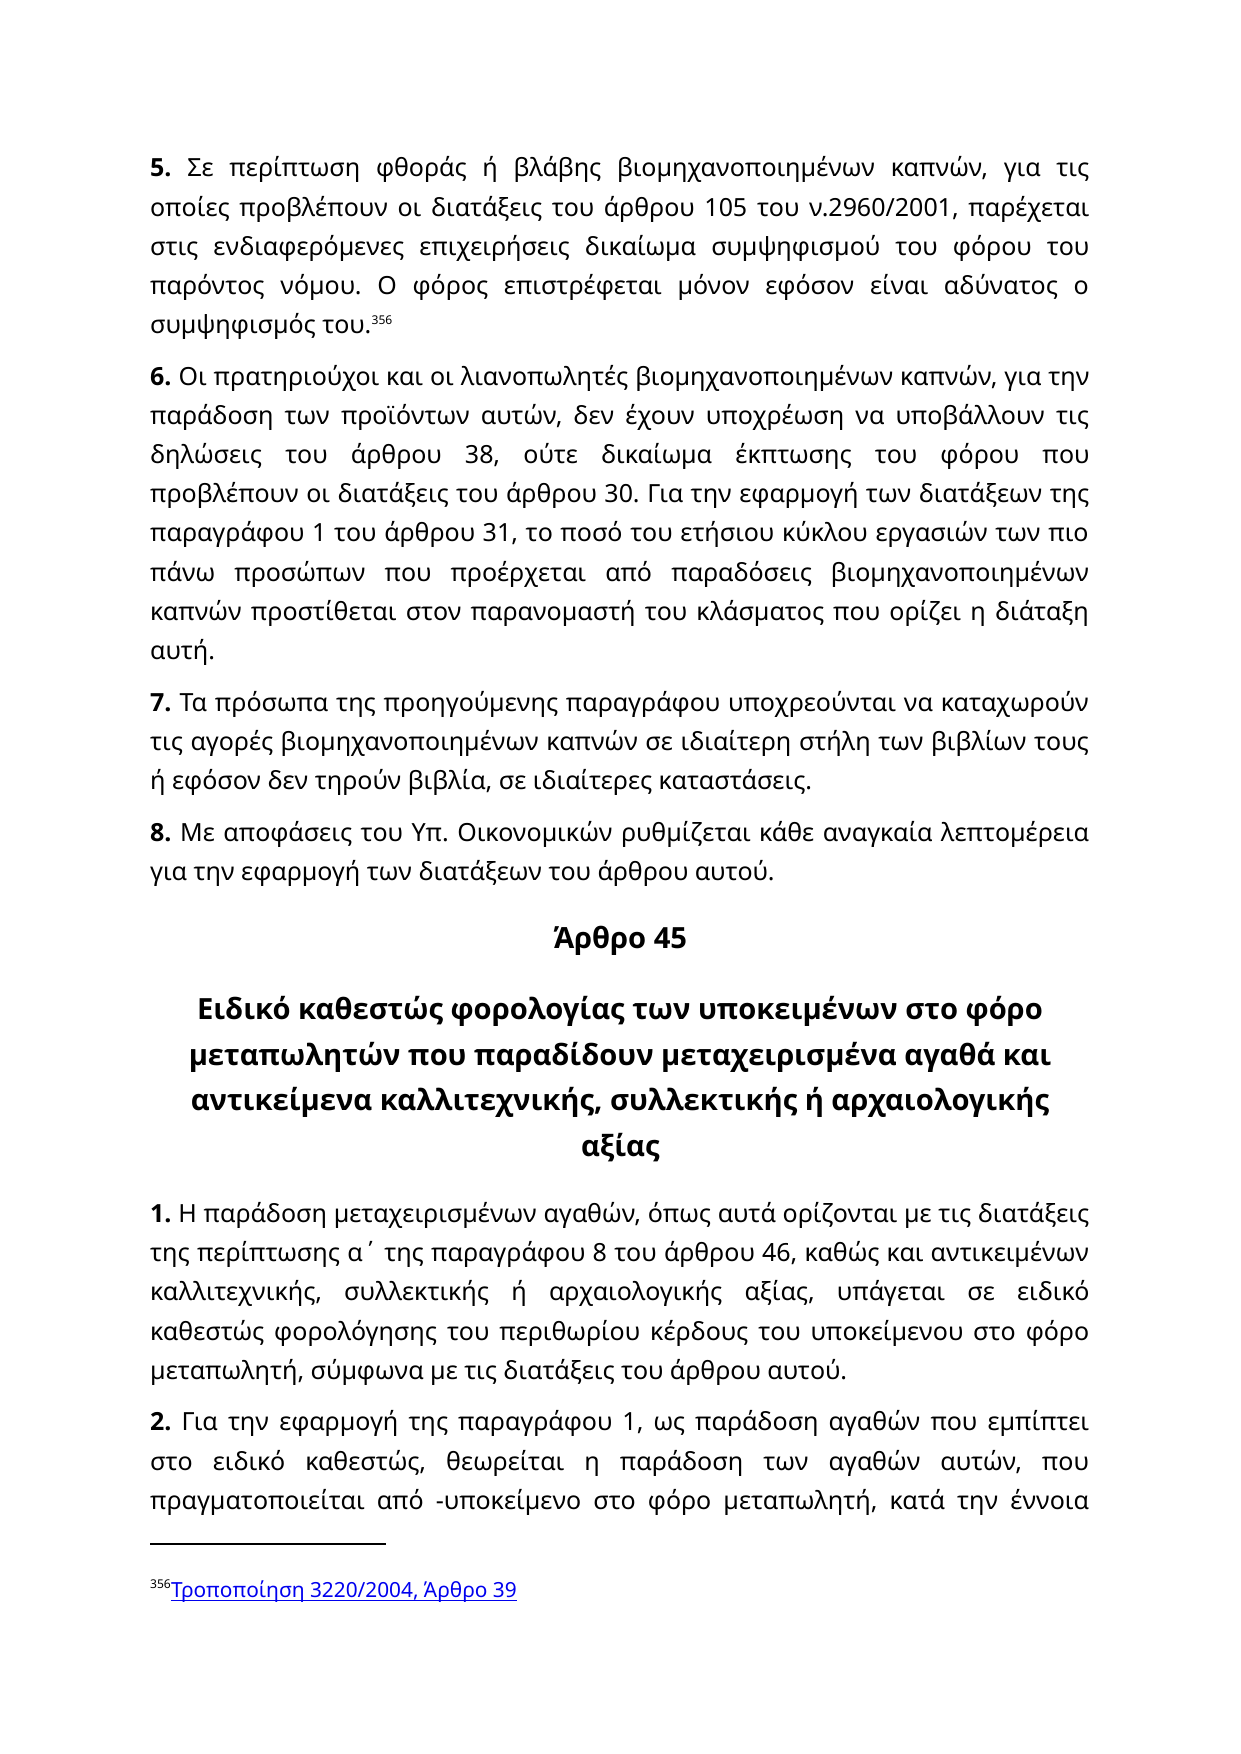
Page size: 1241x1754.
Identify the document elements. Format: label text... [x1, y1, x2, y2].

text 5. Σε περίπτωση φθοράς ή βλάβης βιομηχανοποιημένων καπνών, για τις οποίες προβλέπουν οι διατάξεις του άρθρου 105 του ν.2960/2001, παρέχεται στις ενδιαφερόμενες επιχειρήσεις δικαίωμα συμψηφισμού του φόρου του παρόντος νόμου. Ο φόρος επιστρέφεται μόνον εφόσον είναι αδύνατος ο συμψηφισμός του. [150, 150, 1090, 341]
text 2. Για την εφαρμογή της παραγράφου 1, ως παράδοση αγαθών που εμπίπτει στο ειδικό καθεστώς, θεωρείται η παράδοση των αγαθών αυτών, που πραγματοποιείται από -υποκείμενο στο φόρο μεταπωλητή, κατά την έννοια [150, 1404, 1090, 1516]
subtitle Ειδικό καθεστώς φορολογίας των υποκειμένων στο φόρο μεταπωλητών που παραδίδουν μεταχειρισμένα αγαθά και αντικείμενα καλλιτεχνικής, συλλεκτικής ή αρχαιολογικής αξίας [150, 988, 1090, 1165]
text Τροποποίηση 3220/2004, Άρθρο 39 [150, 1576, 1090, 1604]
text 6. Οι πρατηριούχοι και οι λιανοπωλητές βιομηχανοποιημένων καπνών, για την παράδοση των προϊόντων αυτών, δεν έχουν υποχρέωση να υποβάλλουν τις δηλώσεις του άρθρου 38, ούτε δικαίωμα έκπτωσης του φόρου που προβλέπουν οι διατάξεις του άρθρου 30. Για την εφαρμογή των διατάξεων της παραγράφου 1 του άρθρου 31, το ποσό του ετήσιου κύκλου εργασιών των πιο πάνω προσώπων που προέρχεται από παραδόσεις βιομηχανοποιημένων καπνών προστίθεται στον παρανομαστή του κλάσματος που ορίζει η διάταξη αυτή. [150, 358, 1090, 667]
text 1. Η παράδοση μεταχειρισμένων αγαθών, όπως αυτά ορίζονται με τις διατάξεις της περίπτωσης α΄ της παραγράφου 8 του άρθρου 46, καθώς και αντικειμένων καλλιτεχνικής, συλλεκτικής ή αρχαιολογικής αξίας, υπάγεται σε ειδικό καθεστώς φορολόγησης του περιθωρίου κέρδους του υποκείμενου στο φόρο μεταπωλητή, σύμφωνα με τις διατάξεις του άρθρου αυτού. [150, 1196, 1090, 1386]
text 8. Με αποφάσεις του Υπ. Οικονομικών ρυθμίζεται κάθε αναγκαία λεπτομέρεια για την εφαρμογή των διατάξεων του άρθρου αυτού. [150, 814, 1090, 887]
text 7. Τα πρόσωπα της προηγούμενης παραγράφου υποχρεούνται να καταχωρούν τις αγορές βιομηχανοποιημένων καπνών σε ιδιαίτερη στήλη των βιβλίων τους ή εφόσον δεν τηρούν βιβλία, σε ιδιαίτερες καταστάσεις. [150, 684, 1090, 797]
subtitle Άρθρο 45 [150, 917, 1090, 957]
